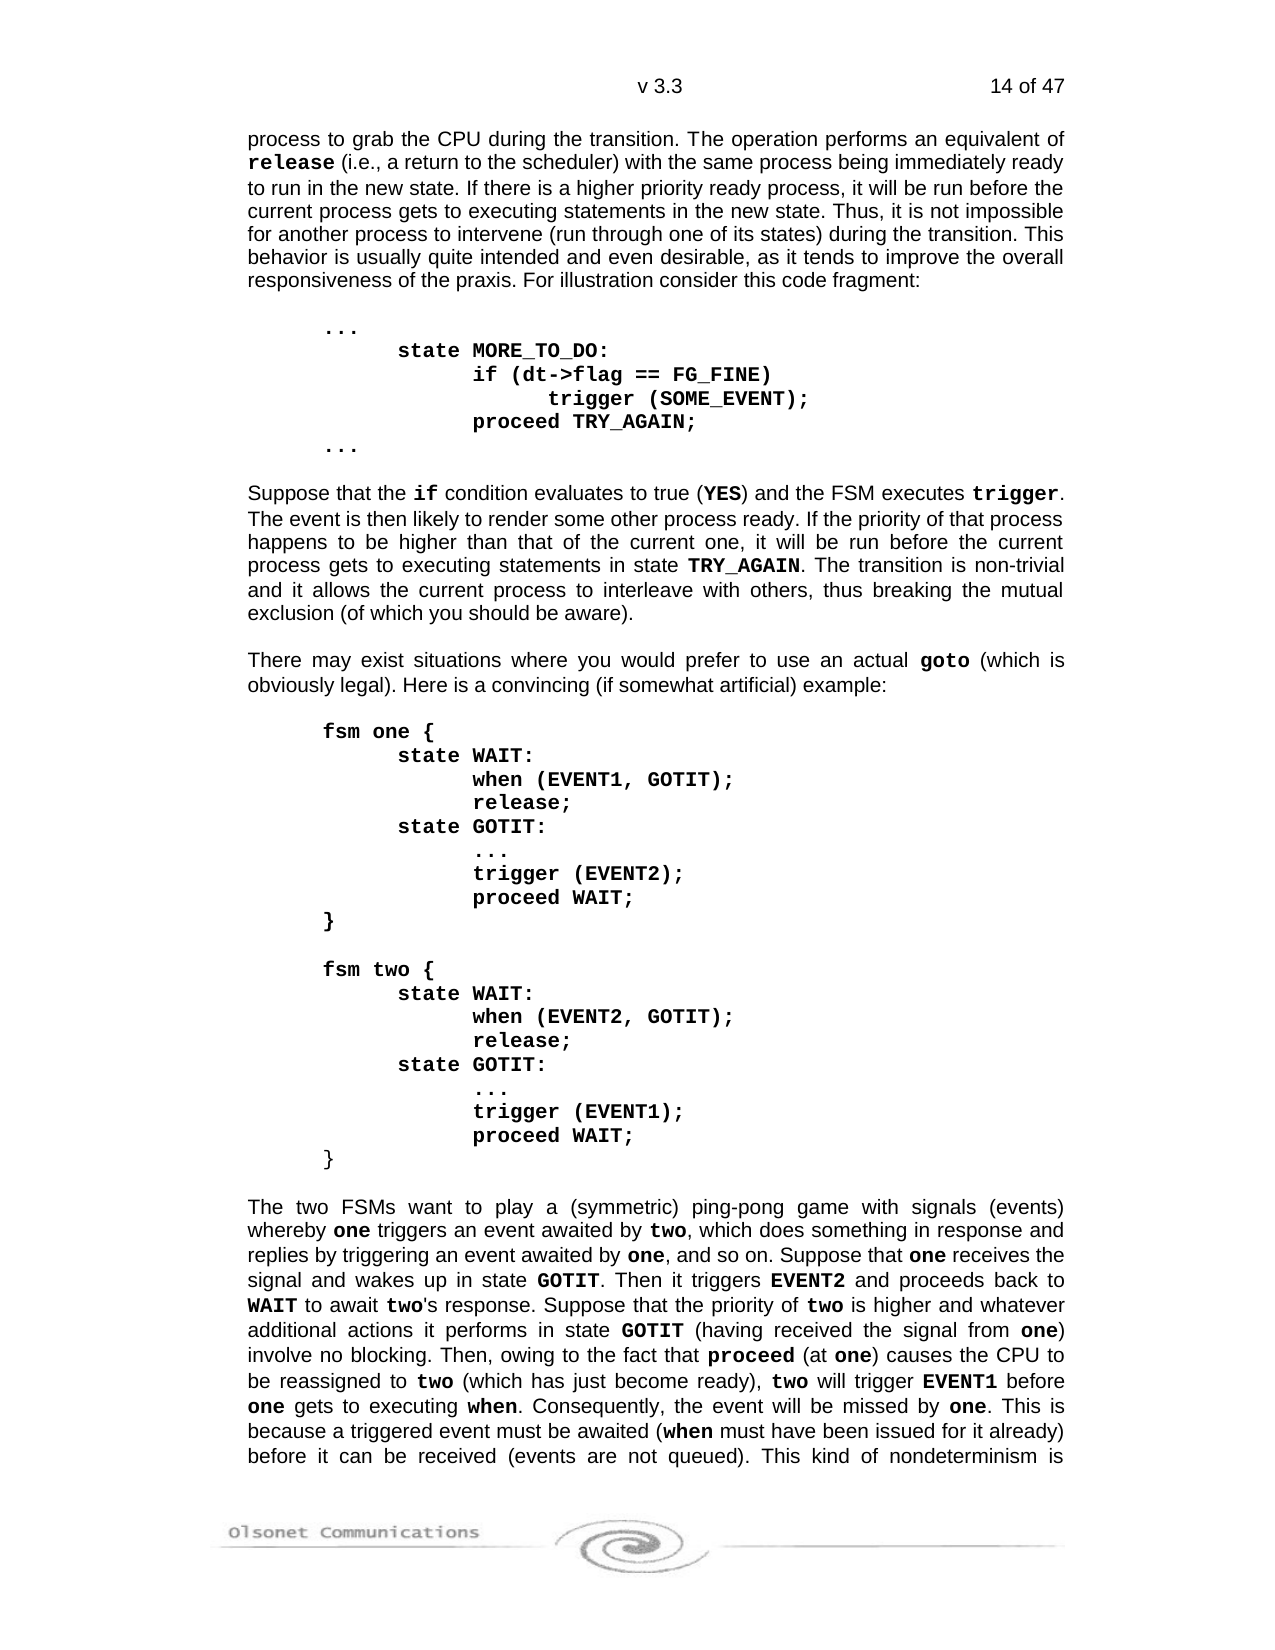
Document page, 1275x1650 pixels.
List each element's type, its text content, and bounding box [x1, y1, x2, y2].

picture [210, 1504, 1065, 1596]
text proceed WAIT; [247, 1125, 1065, 1148]
text ... [247, 1077, 1065, 1101]
text ... [247, 839, 1065, 863]
text state GOTIT: [247, 816, 1065, 839]
text state GOTIT: [247, 1054, 1065, 1077]
text trigger (EVENT1); [247, 1101, 1065, 1125]
text trigger (EVENT2); [247, 863, 1065, 887]
text state MORE_TO_DO: [247, 341, 1065, 364]
text release; [247, 792, 1065, 816]
text if (dt->flag == FG_FINE) [247, 364, 1065, 388]
text state WAIT: [247, 745, 1065, 769]
text when (EVENT1, GOTIT); [247, 769, 1065, 792]
text trigger (SOME_EVENT); [247, 388, 1065, 411]
text process to grab the CPU during the transition. The operation performs an equivalent of release (i.e., a return to the scheduler) with the same process being immediately ready to run in the new state. If there is a higher priority ready process, it will be run before the current process gets to executing statements in the new state. Thus, it is not impossible for another process to intervene (run through one of its states) during the transition. This behavior is usually quite intended and even desirable, as it tends to improve the overall responsiveness of the praxis. For illustration consider this code fragment: [247, 128, 1065, 292]
text ... [247, 315, 1065, 341]
text Suppose that the if condition evaluates to true (YES) and the FSM executes trigger. The event is then likely to render some other process ready. If the priority of that process happens to be higher than that of the current one, it will be run before the current process gets to executing statements in state TRY_AGAIN. The transition is non-trivial and it allows the current process to interleave with others, thus breaking the mutual exclusion (of which you should be aware). [247, 482, 1065, 625]
text fsm one { [247, 720, 1065, 745]
text state WAIT: [247, 983, 1065, 1007]
text ... [247, 435, 1065, 459]
text proceed WAIT; [247, 887, 1065, 911]
text } [247, 911, 1065, 934]
text when (EVENT2, GOTIT); [247, 1007, 1065, 1030]
text There may exist situations where you would prefer to use an actual goto (which is obviously legal). Here is a convincing (if somewhat artificial) example: [247, 648, 1065, 697]
text The two FSMs want to play a (symmetric) ping-pong game with signals (events) whereby one triggers an event awaited by two, which does something in response and replies by triggering an event awaited by one, and so on. Suppose that one receives the signal and wakes up in state GOTIT. Then it triggers EVENT2 and proceeds back to WAIT to await two's response. Suppose that the priority of two is higher and whatever additional actions it performs in state GOTIT (having received the signal from one) involve no blocking. Then, owing to the fact that proceed (at one) causes the CPU to be reassigned to two (which has just become ready), two will trigger EVENT1 before one gets to executing when. Consequently, the event will be missed by one. This is because a triggered event must be awaited (when must have been issued for it already) before it can be received (events are not queued). This kind of nondeterminism is [247, 1195, 1065, 1468]
text release; [247, 1030, 1065, 1054]
text } [247, 1148, 1065, 1172]
text fsm two { [247, 958, 1065, 983]
text proceed TRY_AGAIN; [247, 411, 1065, 435]
